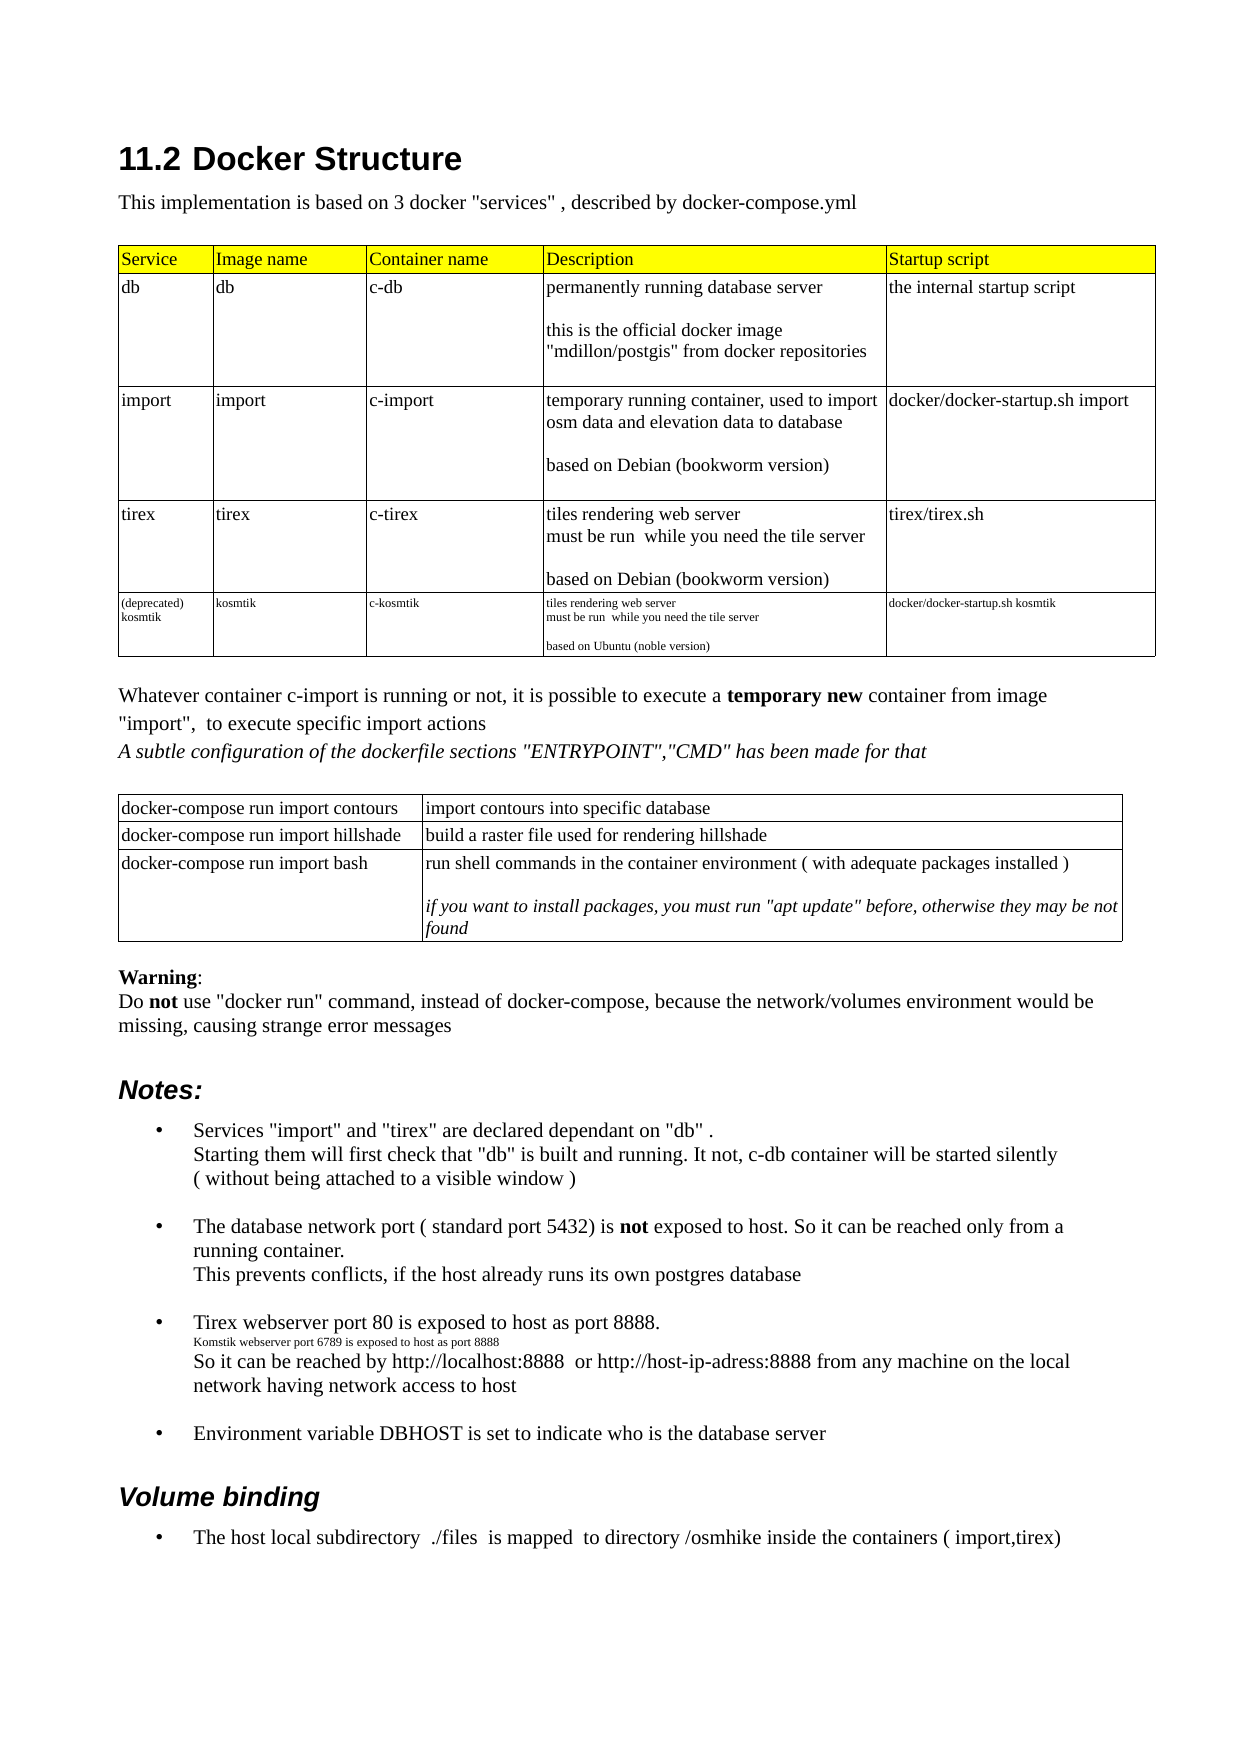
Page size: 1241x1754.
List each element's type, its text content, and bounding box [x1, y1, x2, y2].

table_header docker-compose run import contours [119, 795, 422, 821]
table_cell docker/docker-startup.sh kosmtik [887, 593, 1155, 656]
table_header Startup script [887, 246, 1155, 273]
text Warning: Do not use "docker run" command, instead of docker-compose, because the network/volumes environment would be missing, causing strange error messages [118, 965, 1122, 1037]
table_cell c-tirex [367, 501, 543, 592]
text Whatever container c-import is running or not, it is possible to execute a temporary new container from image "import", to execute specific import actions [118, 683, 1122, 735]
table_header import contours into specific database [423, 795, 1122, 821]
text A subtle configuration of the dockerfile sections "ENTRYPOINT","CMD" has been made for that [118, 739, 1122, 763]
table_cell db [119, 274, 213, 386]
table_header Description [544, 246, 886, 273]
table_cell c-import [367, 387, 543, 500]
table_cell c-db [367, 274, 543, 386]
list Tirex webserver port 80 is exposed to host as port 8888. Komstik webserver port 6789 is exposed to host as port 8888 So it can be reached by http://localhost:8888 or http://host-ip-adress:8888 from any machine on the local network having network access to host [156, 1310, 1122, 1397]
table_cell tirex [214, 501, 366, 592]
table_cell docker-compose run import bash [119, 850, 422, 941]
table_header Image name [214, 246, 366, 273]
subtitle Volume binding [118, 1481, 1122, 1513]
table_cell db [214, 274, 366, 386]
table_cell kosmtik [214, 593, 366, 656]
table_cell permanently running database server this is the official docker image "mdillon/postgis" from docker repositories [544, 274, 886, 386]
table_cell tirex/tirex.sh [887, 501, 1155, 592]
table_cell the internal startup script [887, 274, 1155, 386]
table_cell docker-compose run import hillshade [119, 822, 422, 849]
table_cell docker/docker-startup.sh import [887, 387, 1155, 500]
table_cell import [214, 387, 366, 500]
table_cell temporary running container, used to import osm data and elevation data to database based on Debian (bookworm version) [544, 387, 886, 500]
table_cell import [119, 387, 213, 500]
list Services "import" and "tirex" are declared dependant on "db" . Starting them will first check that "db" is built and running. It not, c-db container will be started silently ( without being attached to a visible window ) [156, 1118, 1122, 1214]
table_header Container name [367, 246, 543, 273]
table_header Service [119, 246, 213, 273]
table_cell tiles rendering web server must be run while you need the tile server based on Debian (bookworm version) [544, 501, 886, 592]
subtitle Docker Structure [118, 139, 1122, 177]
table_cell run shell commands in the container environment ( with adequate packages installed ) if you want to install packages, you must run "apt update" before, otherwise they may be not found [423, 850, 1122, 941]
table_cell tiles rendering web server must be run while you need the tile server based on Ubuntu (noble version) [544, 593, 886, 656]
table_cell (deprecated) kosmtik [119, 593, 213, 656]
table_cell c-kosmtik [367, 593, 543, 656]
list Environment variable DBHOST is set to indicate who is the database server [156, 1421, 1122, 1469]
table_cell tirex [119, 501, 213, 592]
table_cell build a raster file used for rendering hillshade [423, 822, 1122, 849]
subtitle Notes: [118, 1074, 1122, 1105]
text This implementation is based on 3 docker "services" , described by docker-compose.yml [118, 190, 1122, 214]
list The host local subdirectory ./files is mapped to directory /osmhike inside the containers ( import,tirex) [156, 1525, 1122, 1573]
list The database network port ( standard port 5432) is not exposed to host. So it can be reached only from a running container. This prevents conflicts, if the host already runs its own postgres database [156, 1214, 1122, 1310]
